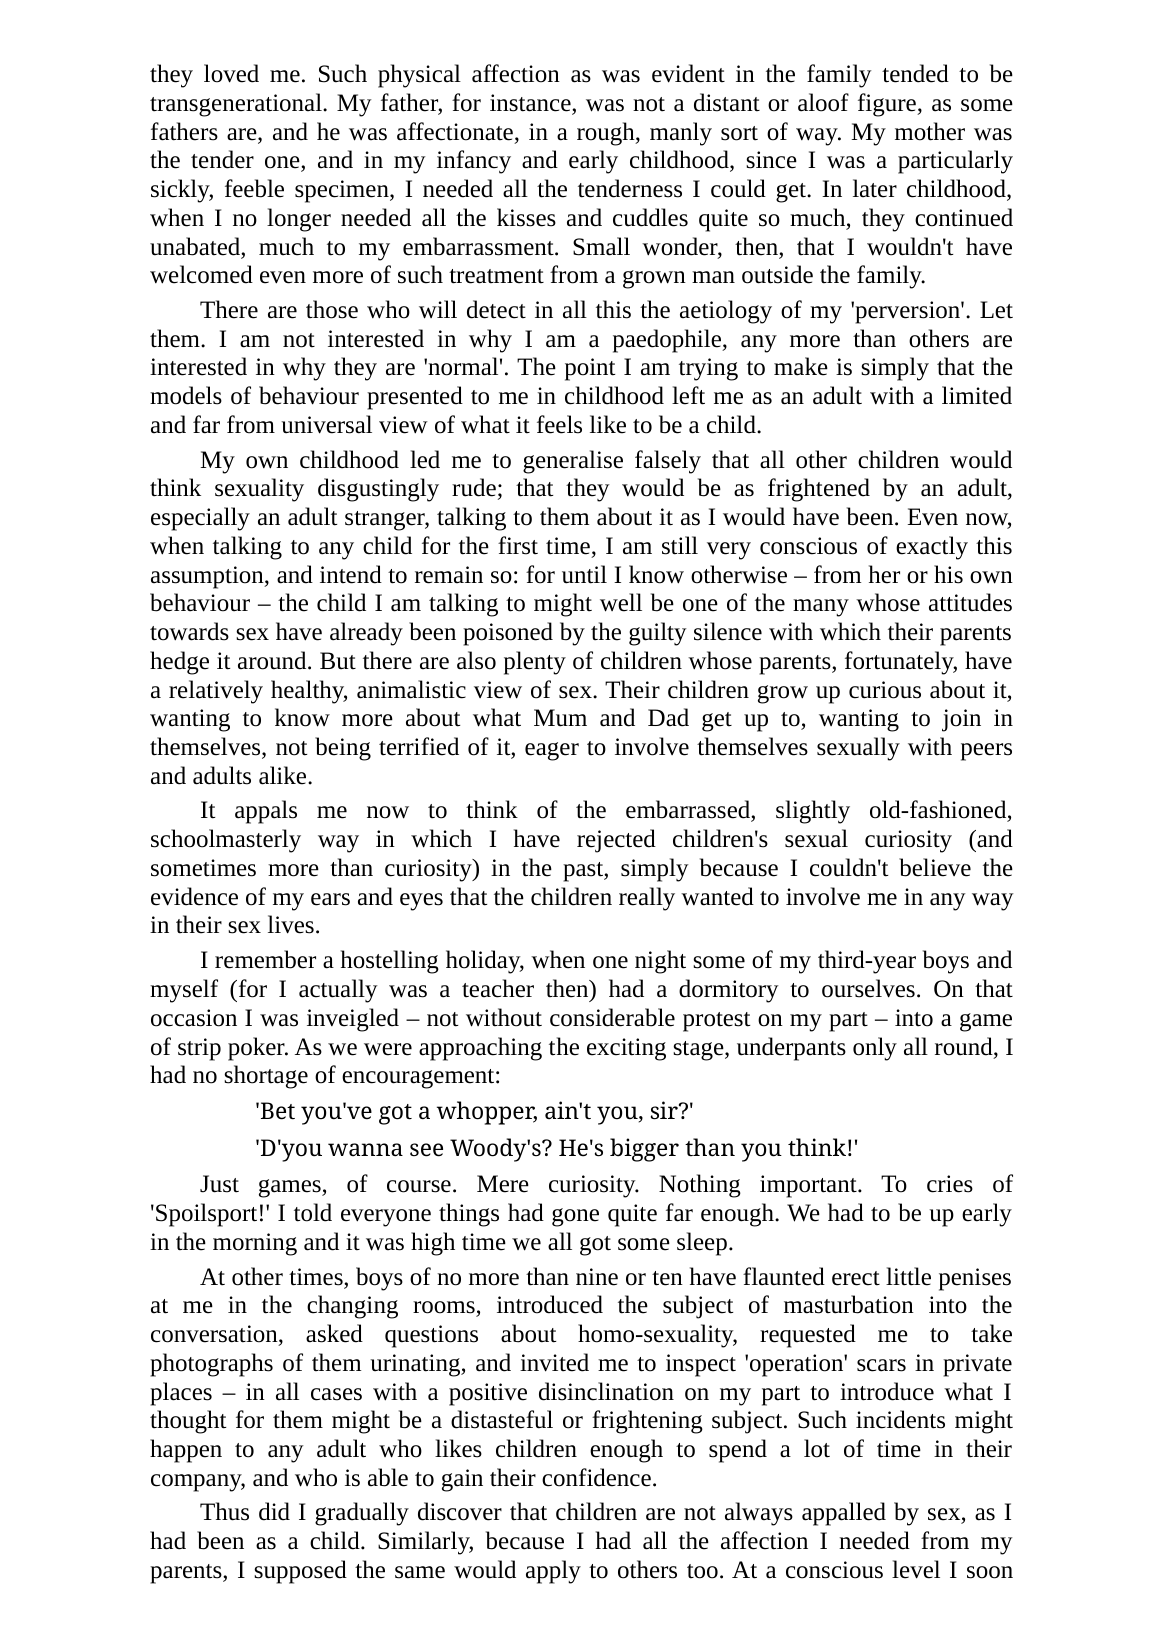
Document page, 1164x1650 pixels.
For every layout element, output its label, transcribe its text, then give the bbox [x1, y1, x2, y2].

text 'D'you wanna see Woody's? He's bigger than you think!' [209, 1132, 955, 1163]
text 'Bet you've got a whopper, ain't you, sir?' [209, 1095, 955, 1126]
text Just games, of course. Mere curiosity. Nothing important. To cries of 'Spoilsport!' I told everyone things had gone quite far enough. We had to be up early in the morning and it was high time we all got some sleep. [150, 1169, 1014, 1256]
text At other times, boys of no more than nine or ten have flaunted erect little penises at me in the changing rooms, introduced the subject of masturbation into the conversation, asked questions about homo-sexuality, requested me to take photographs of them urinating, and invited me to inspect 'operation' scars in private places – in all cases with a positive disinclination on my part to introduce what I thought for them might be a distasteful or frightening subject. Such incidents might happen to any adult who likes children enough to spend a lot of time in their company, and who is able to gain their confidence. [150, 1262, 1014, 1492]
text I remember a hostelling holiday, when one night some of my third-year boys and myself (for I actually was a teacher then) had a dormitory to ourselves. On that occasion I was inveigled – not without considerable protest on my part – into a game of strip poker. As we were approaching the exciting stage, underpants only all round, I had no shortage of encouragement: [150, 945, 1014, 1089]
text There are those who will detect in all this the aetiology of my 'perversion'. Let them. I am not interested in why I am a paedophile, any more than others are interested in why they are 'normal'. The point I am trying to make is simply that the models of behaviour presented to me in childhood left me as an adult with a limited and far from universal view of what it feels like to be a child. [150, 295, 1014, 439]
text Thus did I gradually discover that children are not always appalled by sex, as I had been as a child. Similarly, because I had all the affection I needed from my parents, I supposed the same would apply to others too. At a conscious level I soon [150, 1497, 1014, 1584]
text My own childhood led me to generalise falsely that all other children would think sexuality disgustingly rude; that they would be as frightened by an adult, especially an adult stranger, talking to them about it as I would have been. Even now, when talking to any child for the first time, I am still very conscious of exactly this assumption, and intend to remain so: for until I know otherwise – from her or his own behaviour – the child I am talking to might well be one of the many whose attitudes towards sex have already been poisoned by the guilty silence with which their parents hedge it around. But there are also plenty of children whose parents, fortunately, have a relatively healthy, animalistic view of sex. Their children grow up curious about it, wanting to know more about what Mum and Dad get up to, wanting to join in themselves, not being terrified of it, eager to involve themselves sexually with peers and adults alike. [150, 445, 1014, 790]
text they loved me. Such physical affection as was evident in the family tended to be transgenerational. My father, for instance, was not a distant or aloof figure, as some fathers are, and he was affectionate, in a rough, manly sort of way. My mother was the tender one, and in my infancy and early childhood, since I was a particularly sickly, feeble specimen, I needed all the tenderness I could get. In later childhood, when I no longer needed all the kisses and cuddles quite so much, they continued unabated, much to my embarrassment. Small wonder, then, that I wouldn't have welcomed even more of such treatment from a grown man outside the family. [150, 59, 1014, 289]
text It appals me now to think of the embarrassed, slightly old-fashioned, schoolmasterly way in which I have rejected children's sexual curiosity (and sometimes more than curiosity) in the past, simply because I couldn't believe the evidence of my ears and eyes that the children really wanted to involve me in any way in their sex lives. [150, 796, 1014, 939]
